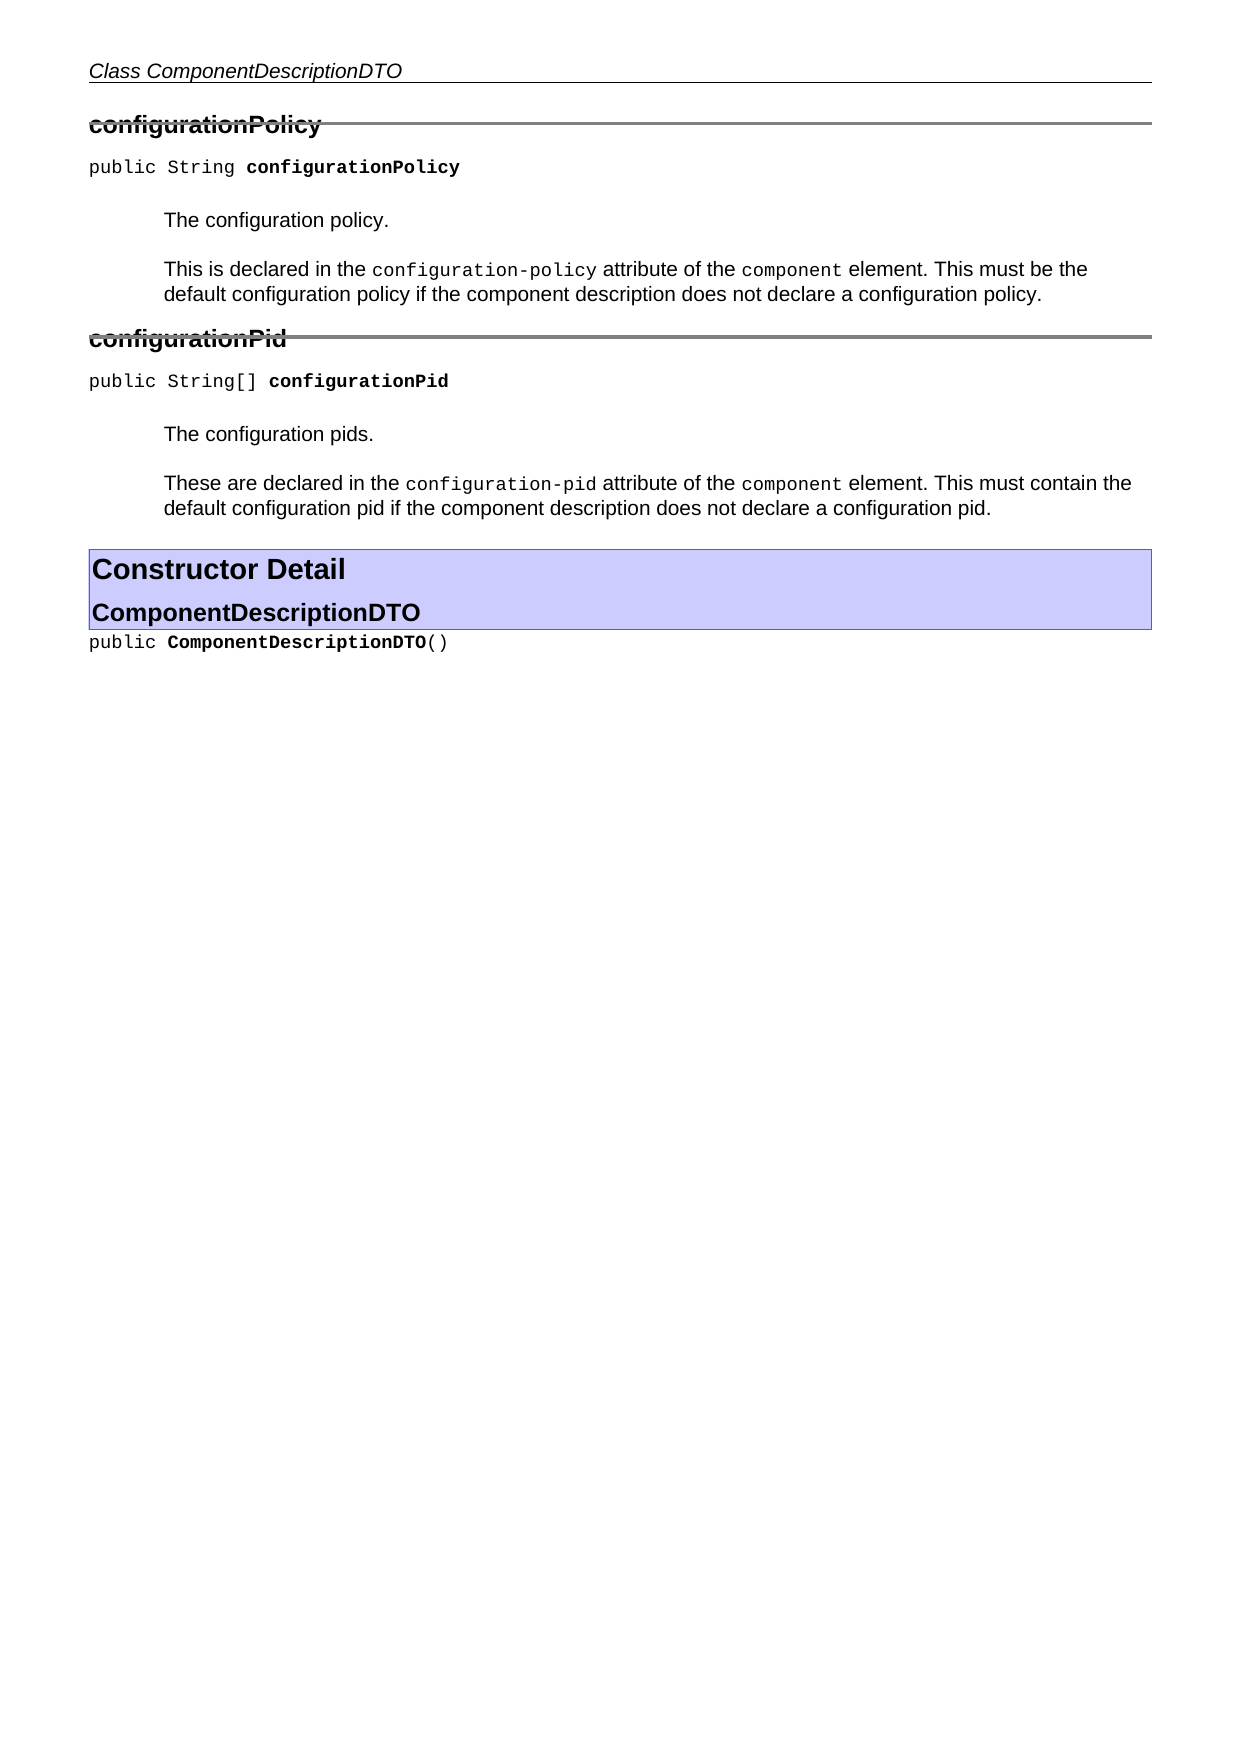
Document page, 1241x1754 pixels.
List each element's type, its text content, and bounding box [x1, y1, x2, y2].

text public String configurationPolicy [88, 158, 1152, 179]
text These are declared in the configuration-pid attribute of the component element. This must contain the default configuration pid if the component description does not declare a configuration pid. [163, 471, 1152, 520]
text This is declared in the configuration-policy attribute of the component element. This must be the default configuration policy if the component description does not declare a configuration policy. [163, 257, 1152, 306]
text The configuration pids. [163, 422, 1152, 446]
text The configuration policy. [163, 208, 1152, 232]
text public ComponentDescriptionDTO() [88, 633, 1152, 654]
subtitle ComponentDescriptionDTO [90, 595, 1151, 629]
subtitle Constructor Detail [90, 550, 1151, 586]
text public String[] configurationPid [88, 371, 1152, 393]
